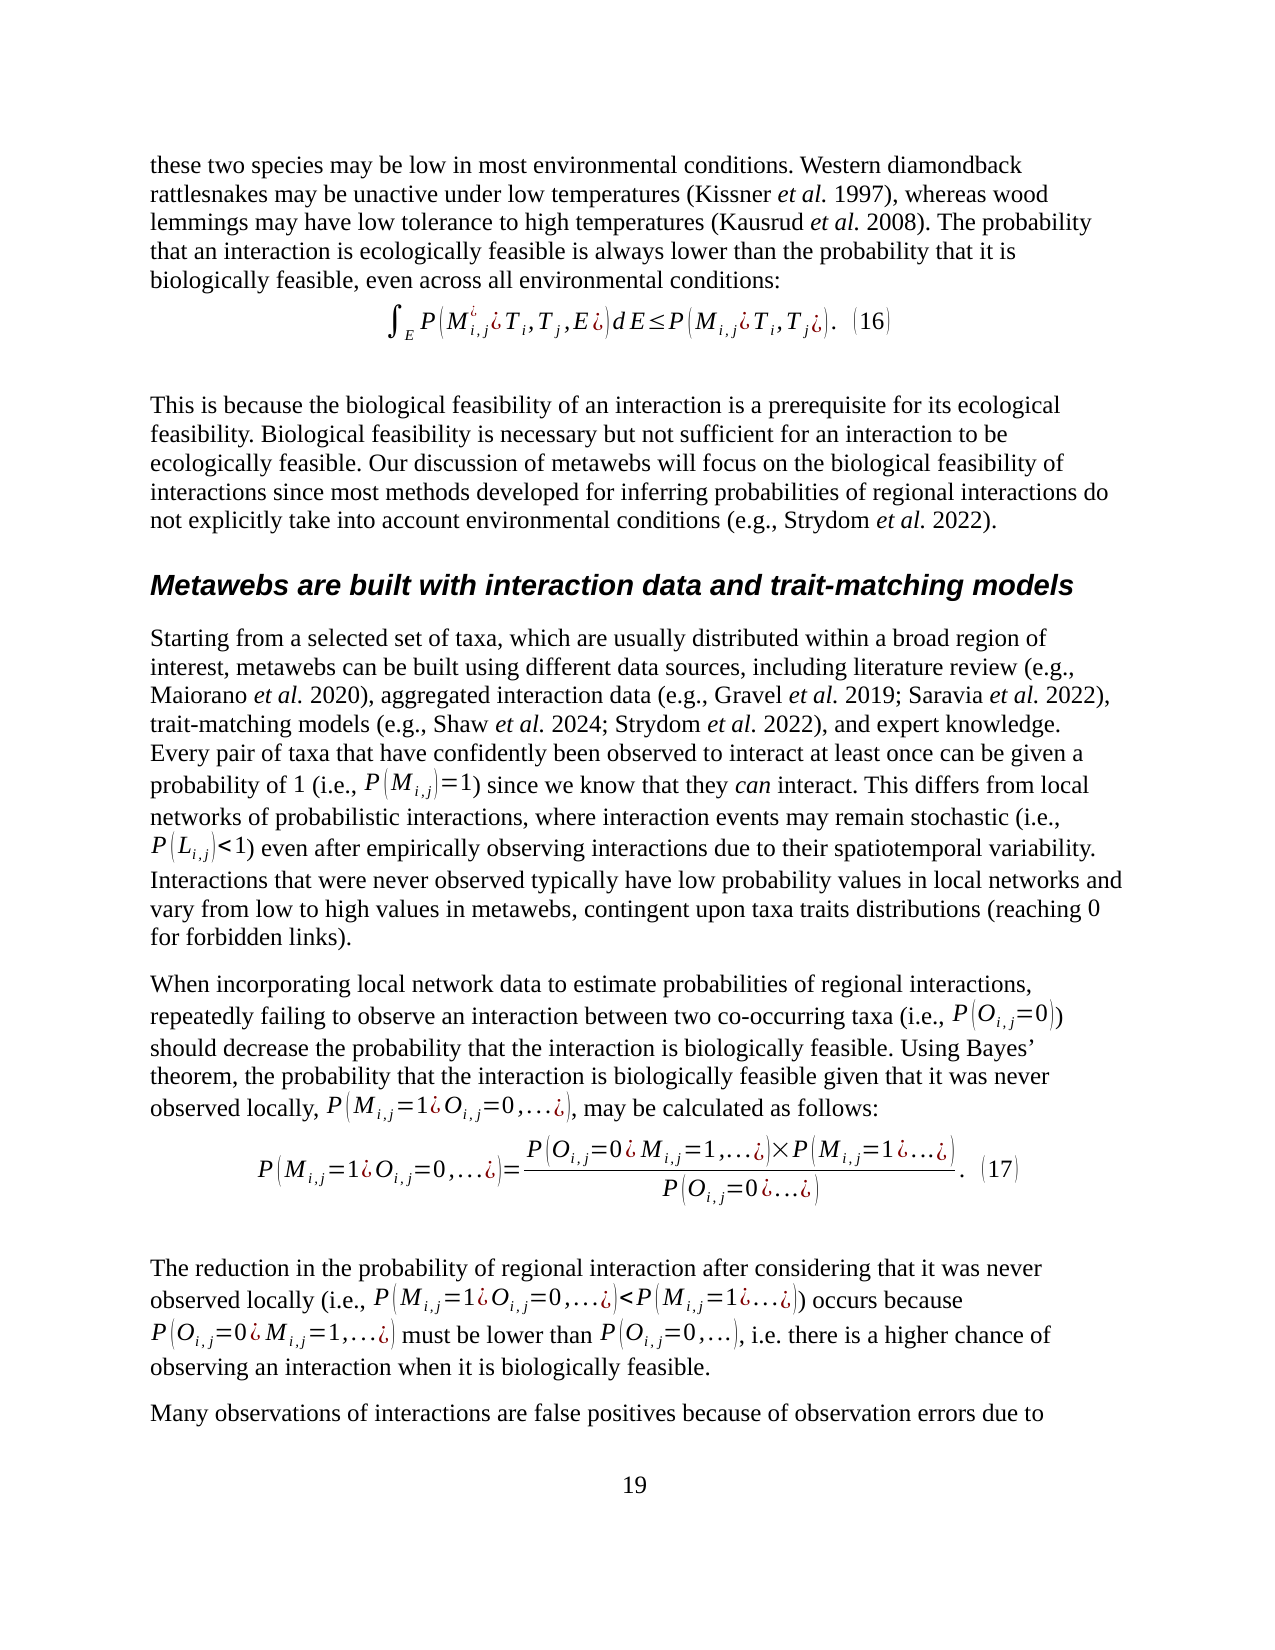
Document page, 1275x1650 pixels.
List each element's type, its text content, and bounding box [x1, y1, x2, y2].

text This is because the biological feasibility of an interaction is a prerequisite for its ecological feasibility. Biological feasibility is necessary but not sufficient for an interaction to be ecologically feasible. Our discussion of metawebs will focus on the biological feasibility of interactions since most methods developed for inferring probabilities of regional interactions do not explicitly take into account environmental conditions (e.g., Strydom et al. 2022). [150, 390, 1125, 534]
text The reduction in the probability of regional interaction after considering that it was never observed locally (i.e., ) occurs because must be lower than , i.e. there is a higher chance of observing an interaction when it is biologically feasible. [150, 1253, 1125, 1380]
subtitle Metawebs are built with interaction data and trait-matching models [150, 568, 1125, 602]
text Starting from a selected set of taxa, which are usually distributed within a broad region of interest, metawebs can be built using different data sources, including literature review (e.g., Maiorano et al. 2020), aggregated interaction data (e.g., Gravel et al. 2019; Saravia et al. 2022), trait-matching models (e.g., Shaw et al. 2024; Strydom et al. 2022), and expert knowledge. Every pair of taxa that have confidently been observed to interact at least once can be given a probability of (i.e., ) since we know that they can interact. This differs from local networks of probabilistic interactions, where interaction events may remain stochastic (i.e., ) even after empirically observing interactions due to their spatiotemporal variability. Interactions that were never observed typically have low probability values in local networks and vary from low to high values in metawebs, contingent upon taxa traits distributions (reaching for forbidden links). [150, 623, 1125, 951]
text When incorporating local network data to estimate probabilities of regional interactions, repeatedly failing to observe an interaction between two co-occurring taxa (i.e., ) should decrease the probability that the interaction is biologically feasible. Using Bayes’ theorem, the probability that the interaction is biologically feasible given that it was never observed locally, , may be calculated as follows: [150, 969, 1125, 1125]
text these two species may be low in most environmental conditions. Western diamondback rattlesnakes may be unactive under low temperatures (Kissner et al. 1997), whereas wood lemmings may have low tolerance to high temperatures (Kausrud et al. 2008). The probability that an interaction is ecologically feasible is always lower than the probability that it is biologically feasible, even across all environmental conditions: [150, 150, 1125, 294]
text Many observations of interactions are false positives because of observation errors due to [150, 1398, 1125, 1427]
